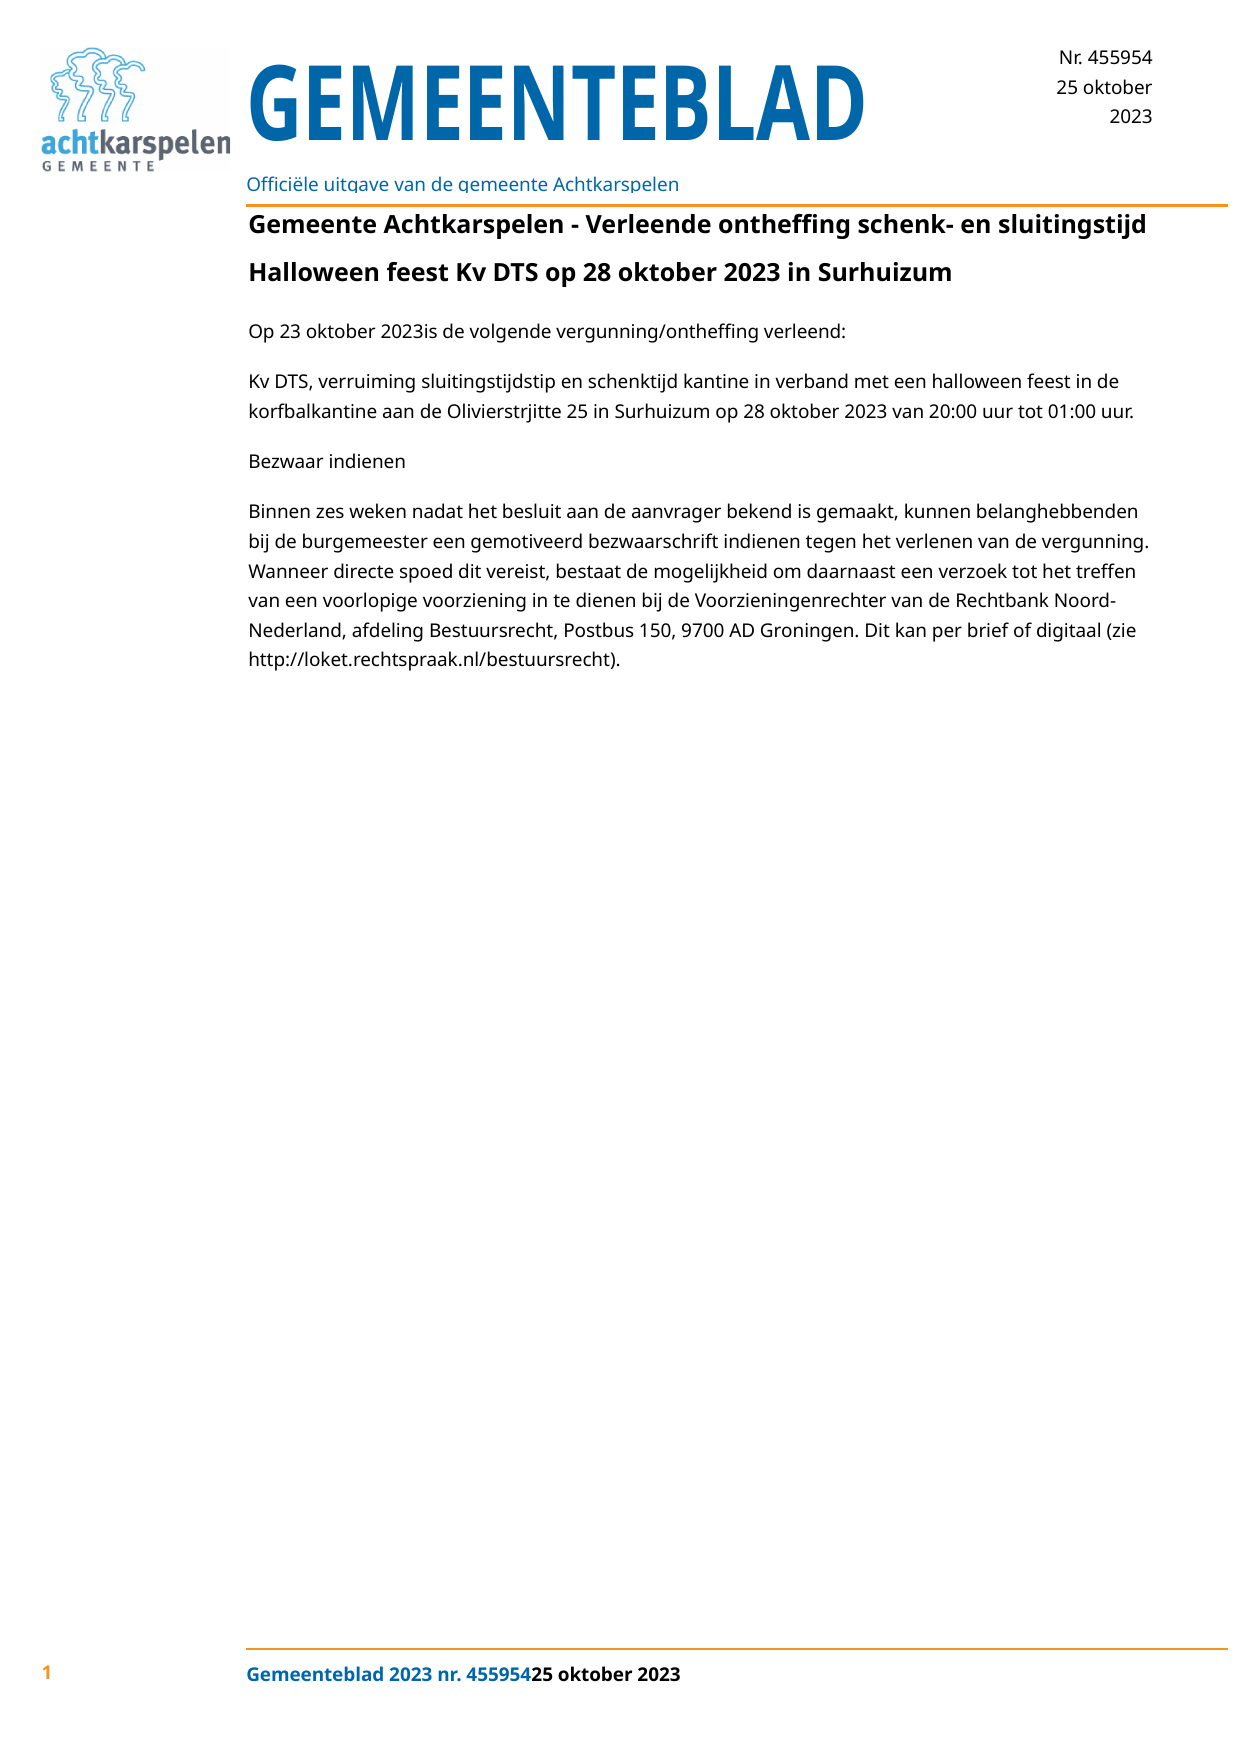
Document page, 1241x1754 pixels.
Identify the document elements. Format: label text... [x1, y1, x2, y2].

text Gemeente Achtkarspelen - Verleende ontheffing schenk- en sluitingstijd Halloween feest Kv DTS op 28 oktober 2023 in Surhuizum [248, 207, 1152, 288]
text Bezwaar indienen [248, 448, 1152, 474]
text Op 23 oktober 2023is de volgende vergunning/ontheffing verleend: [248, 318, 1152, 344]
picture [41, 47, 231, 172]
text Kv DTS, verruiming sluitingstijdstip en schenktijd kantine in verband met een halloween feest in de korfbalkantine aan de Olivierstrjitte 25 in Surhuizum op 28 oktober 2023 van 20:00 uur tot 01:00 uur. [248, 368, 1152, 424]
text Binnen zes weken nadat het besluit aan de aanvrager bekend is gemaakt, kunnen belanghebbenden bij de burgemeester een gemotiveerd bezwaarschrift indienen tegen het verlenen van de vergunning. Wanneer directe spoed dit vereist, bestaat de mogelijkheid om daarnaast een verzoek tot het treffen van een voorlopige voorziening in te dienen bij de Voorzieningenrechter van de Rechtbank Noord-Nederland, afdeling Bestuursrecht, Postbus 150, 9700 AD Groningen. Dit kan per brief of digitaal (zie http://loket.rechtspraak.nl/bestuursrecht). [248, 499, 1152, 672]
